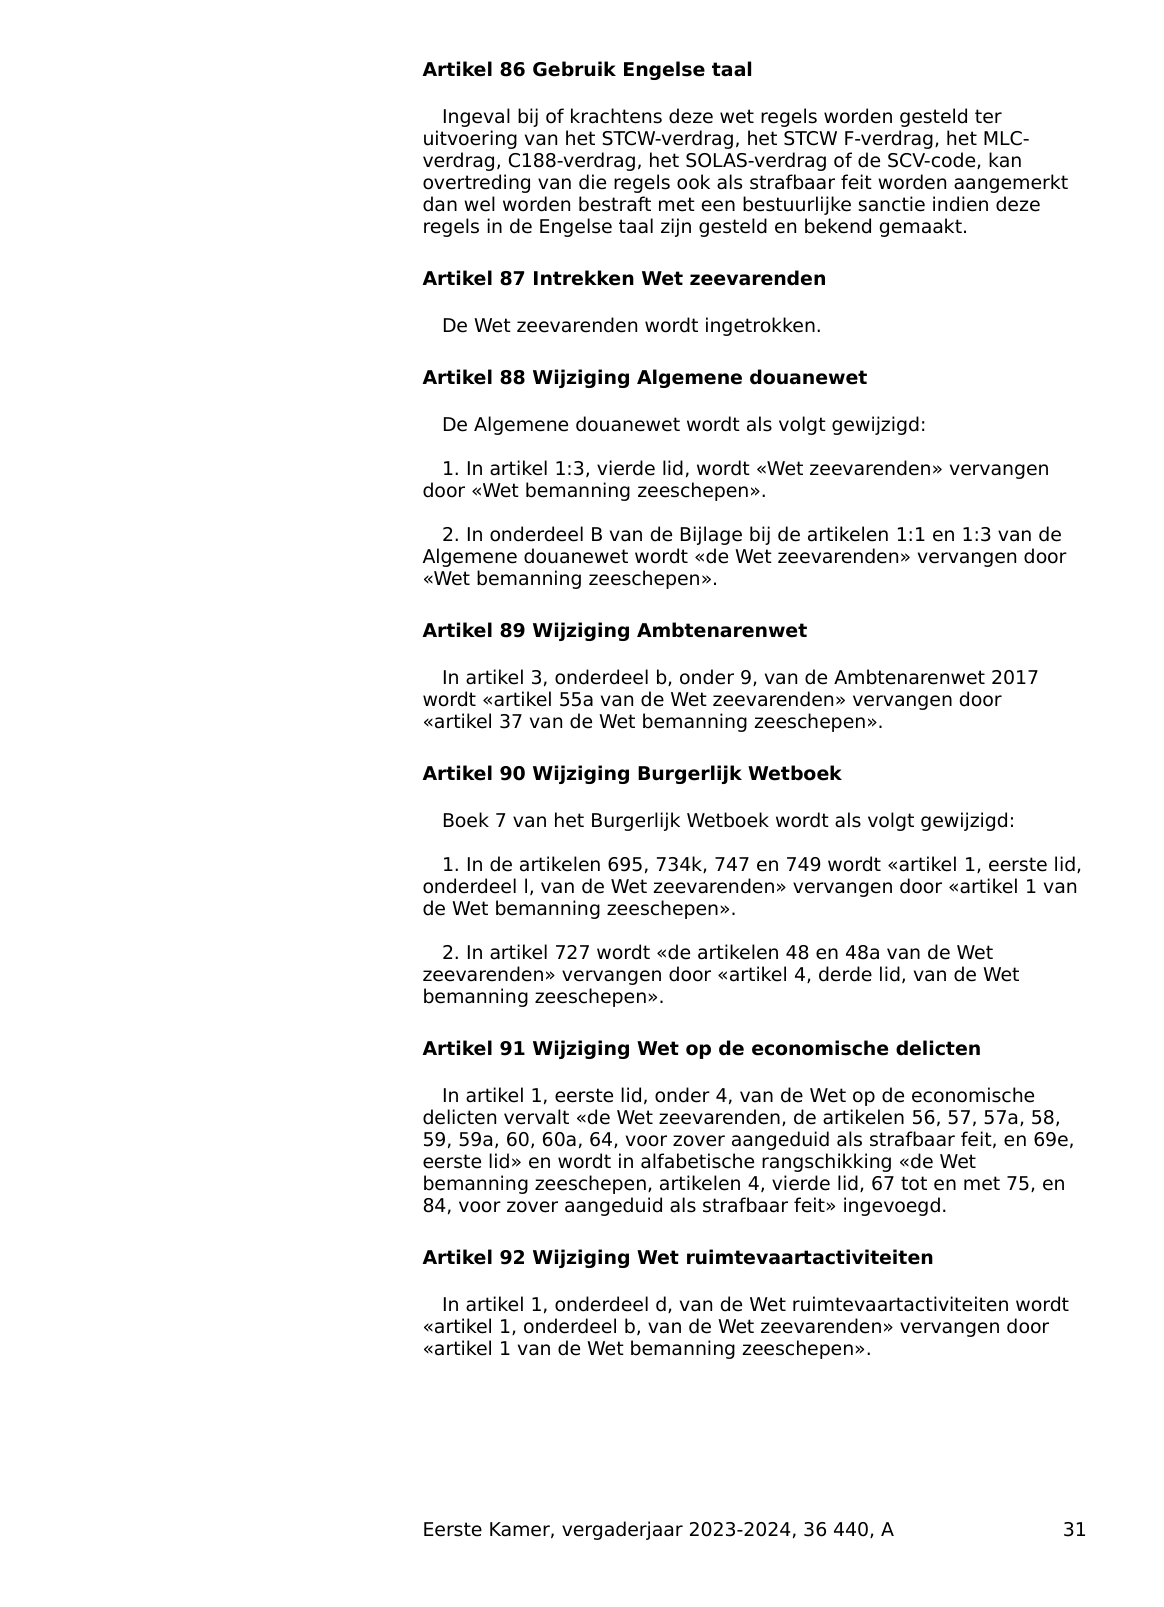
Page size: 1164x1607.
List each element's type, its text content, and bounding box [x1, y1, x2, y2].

subtitle Artikel 91 Wijziging Wet op de economische delicten [422, 1038, 1087, 1060]
subtitle Artikel 89 Wijziging Ambtenarenwet [422, 620, 1087, 642]
subtitle Artikel 86 Gebruik Engelse taal [422, 59, 1087, 81]
text De Wet zeevarenden wordt ingetrokken. [422, 315, 1087, 337]
text Boek 7 van het Burgerlijk Wetboek wordt als volgt gewijzigd: [422, 810, 1087, 832]
text In artikel 3, onderdeel b, onder 9, van de Ambtenarenwet 2017 wordt «artikel 55a van de Wet zeevarenden» vervangen door «artikel 37 van de Wet bemanning zeeschepen». [422, 667, 1087, 733]
text 2. In onderdeel B van de Bijlage bij de artikelen 1:1 en 1:3 van de Algemene douanewet wordt «de Wet zeevarenden» vervangen door «Wet bemanning zeeschepen». [422, 524, 1087, 590]
text De Algemene douanewet wordt als volgt gewijzigd: [422, 414, 1087, 436]
text Ingeval bij of krachtens deze wet regels worden gesteld ter uitvoering van het STCW-verdrag, het STCW F-verdrag, het MLC-verdrag, C188-verdrag, het SOLAS-verdrag of de SCV-code, kan overtreding van die regels ook als strafbaar feit worden aangemerkt dan wel worden bestraft met een bestuurlijke sanctie indien deze regels in de Engelse taal zijn gesteld en bekend gemaakt. [422, 106, 1087, 238]
text 1. In de artikelen 695, 734k, 747 en 749 wordt «artikel 1, eerste lid, onderdeel l, van de Wet zeevarenden» vervangen door «artikel 1 van de Wet bemanning zeeschepen». [422, 854, 1087, 920]
subtitle Artikel 88 Wijziging Algemene douanewet [422, 367, 1087, 389]
text In artikel 1, onderdeel d, van de Wet ruimtevaartactiviteiten wordt «artikel 1, onderdeel b, van de Wet zeevarenden» vervangen door «artikel 1 van de Wet bemanning zeeschepen». [422, 1294, 1087, 1360]
subtitle Artikel 90 Wijziging Burgerlijk Wetboek [422, 763, 1087, 785]
text In artikel 1, eerste lid, onder 4, van de Wet op de economische delicten vervalt «de Wet zeevarenden, de artikelen 56, 57, 57a, 58, 59, 59a, 60, 60a, 64, voor zover aangeduid als strafbaar feit, en 69e, eerste lid» en wordt in alfabetische rangschikking «de Wet bemanning zeeschepen, artikelen 4, vierde lid, 67 tot en met 75, en 84, voor zover aangeduid als strafbaar feit» ingevoegd. [422, 1085, 1087, 1217]
subtitle Artikel 92 Wijziging Wet ruimtevaartactiviteiten [422, 1247, 1087, 1269]
subtitle Artikel 87 Intrekken Wet zeevarenden [422, 268, 1087, 290]
text 2. In artikel 727 wordt «de artikelen 48 en 48a van de Wet zeevarenden» vervangen door «artikel 4, derde lid, van de Wet bemanning zeeschepen». [422, 942, 1087, 1008]
text 1. In artikel 1:3, vierde lid, wordt «Wet zeevarenden» vervangen door «Wet bemanning zeeschepen». [422, 458, 1087, 502]
